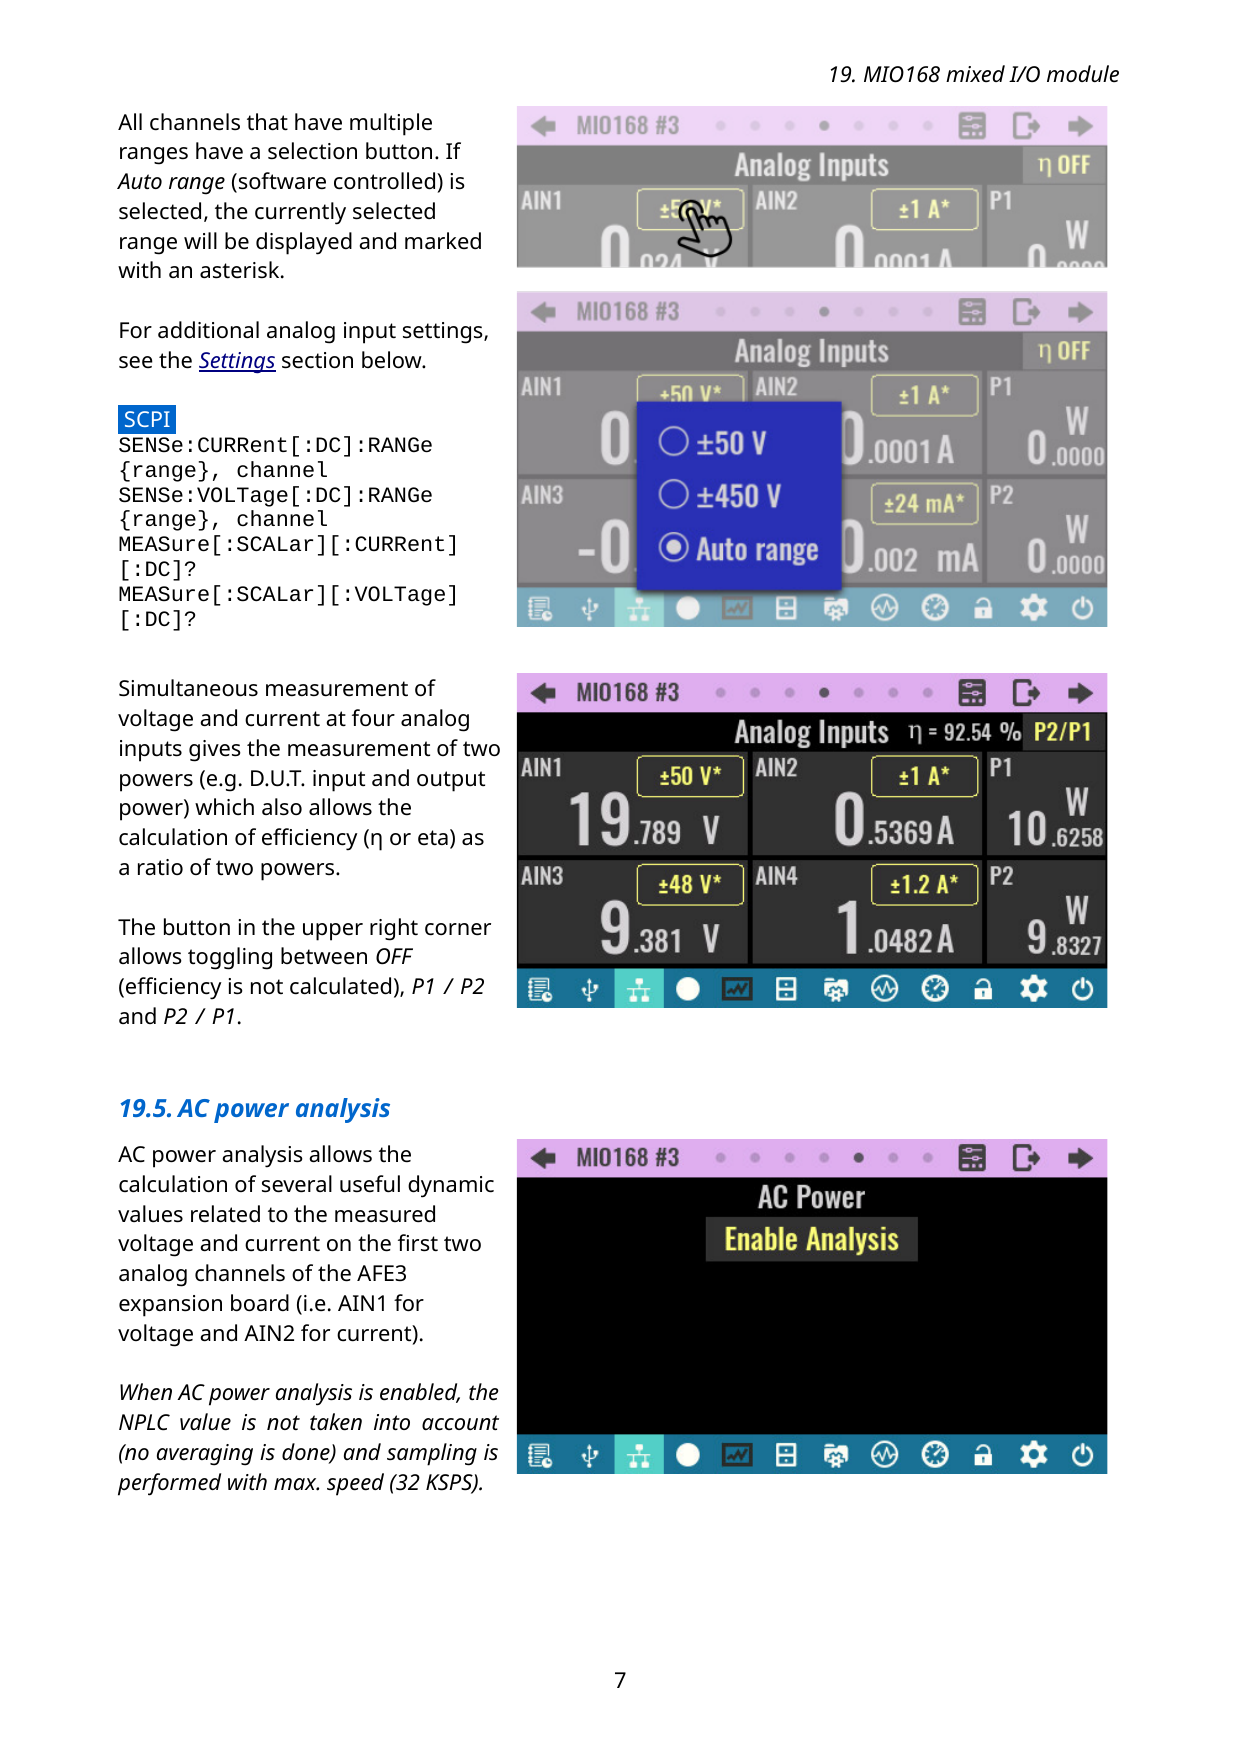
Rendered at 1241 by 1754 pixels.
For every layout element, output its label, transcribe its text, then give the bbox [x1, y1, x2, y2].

table_header [502, 1139, 1122, 1497]
picture [516, 1139, 1108, 1474]
table_header [502, 673, 516, 1007]
table_header [502, 107, 1122, 643]
subtitle AC power analysis [118, 1090, 1122, 1124]
table_header AC power analysis allows the calculation of several useful dynamic values related to the measured voltage and current on the first two analog channels of the AFE3 expansion board (i.e. AIN1 for voltage and AIN2 for current). When AC power analysis is enabled, the NPLC value is not taken into account (no averaging is done) and sampling is performed with max. speed (32 KSPS). [118, 1139, 502, 1497]
picture [516, 106, 1108, 627]
table_header [1108, 673, 1122, 1007]
table_header [502, 1008, 1122, 1090]
table_header All channels that have multiple ranges have a selection button. If Auto range (software controlled) is selected, the currently selected range will be displayed and marked with an asterisk. For additional analog input settings, see the Settings section below. SCPI SENSe:CURRent[:DC]:RANGe {range}, channel SENSe:VOLTage[:DC]:RANGe {range}, channel MEASure[:SCALar][:CURRent][:DC]? MEASure[:SCALar][:VOLTage][:DC]? [118, 107, 502, 643]
picture [516, 673, 1108, 1008]
table_header Simultaneous measurement of voltage and current at four analog inputs gives the measurement of two powers (e.g. D.U.T. input and output power) which also allows the calculation of efficiency (η or eta) as a ratio of two powers. The button in the upper right corner allows toggling between OFF (efficiency is not calculated), P1 / P2 and P2 / P1. [118, 673, 502, 1090]
